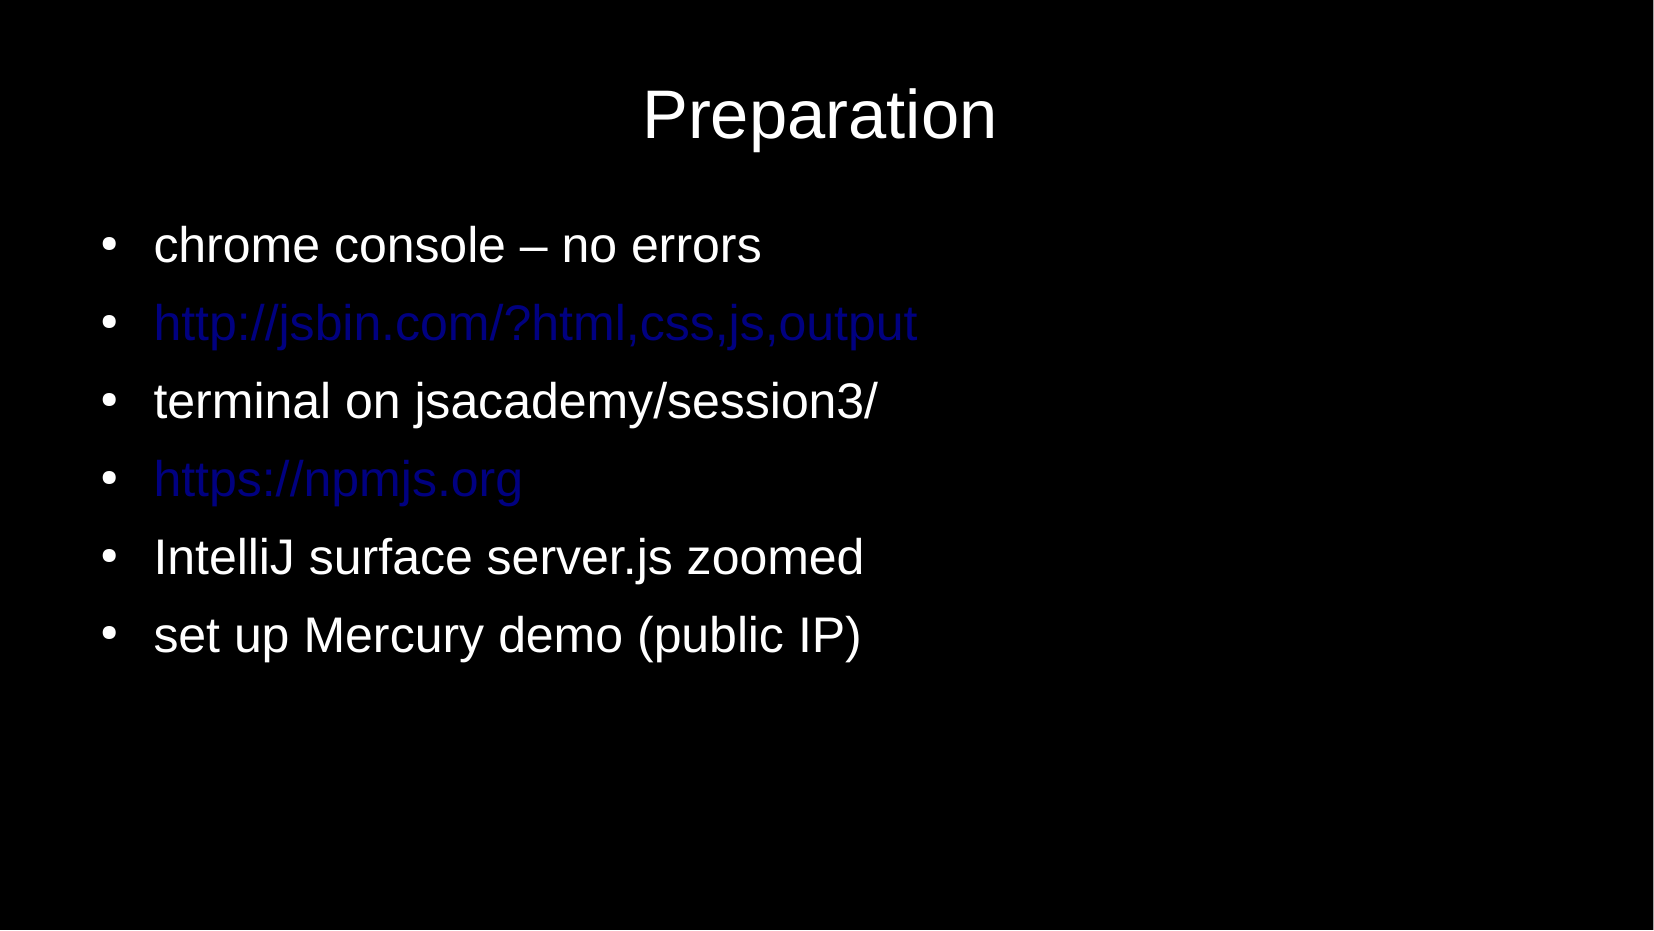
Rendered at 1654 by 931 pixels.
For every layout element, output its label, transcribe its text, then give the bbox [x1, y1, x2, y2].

title Preparation [82, 37, 1571, 193]
list chrome console – no errors http://jsbin.com/?html,css,js,output terminal on jsacademy/session3/ https://npmjs.org IntelliJ surface server.js zoomed set up Mercury demo (public IP) [82, 217, 1571, 758]
